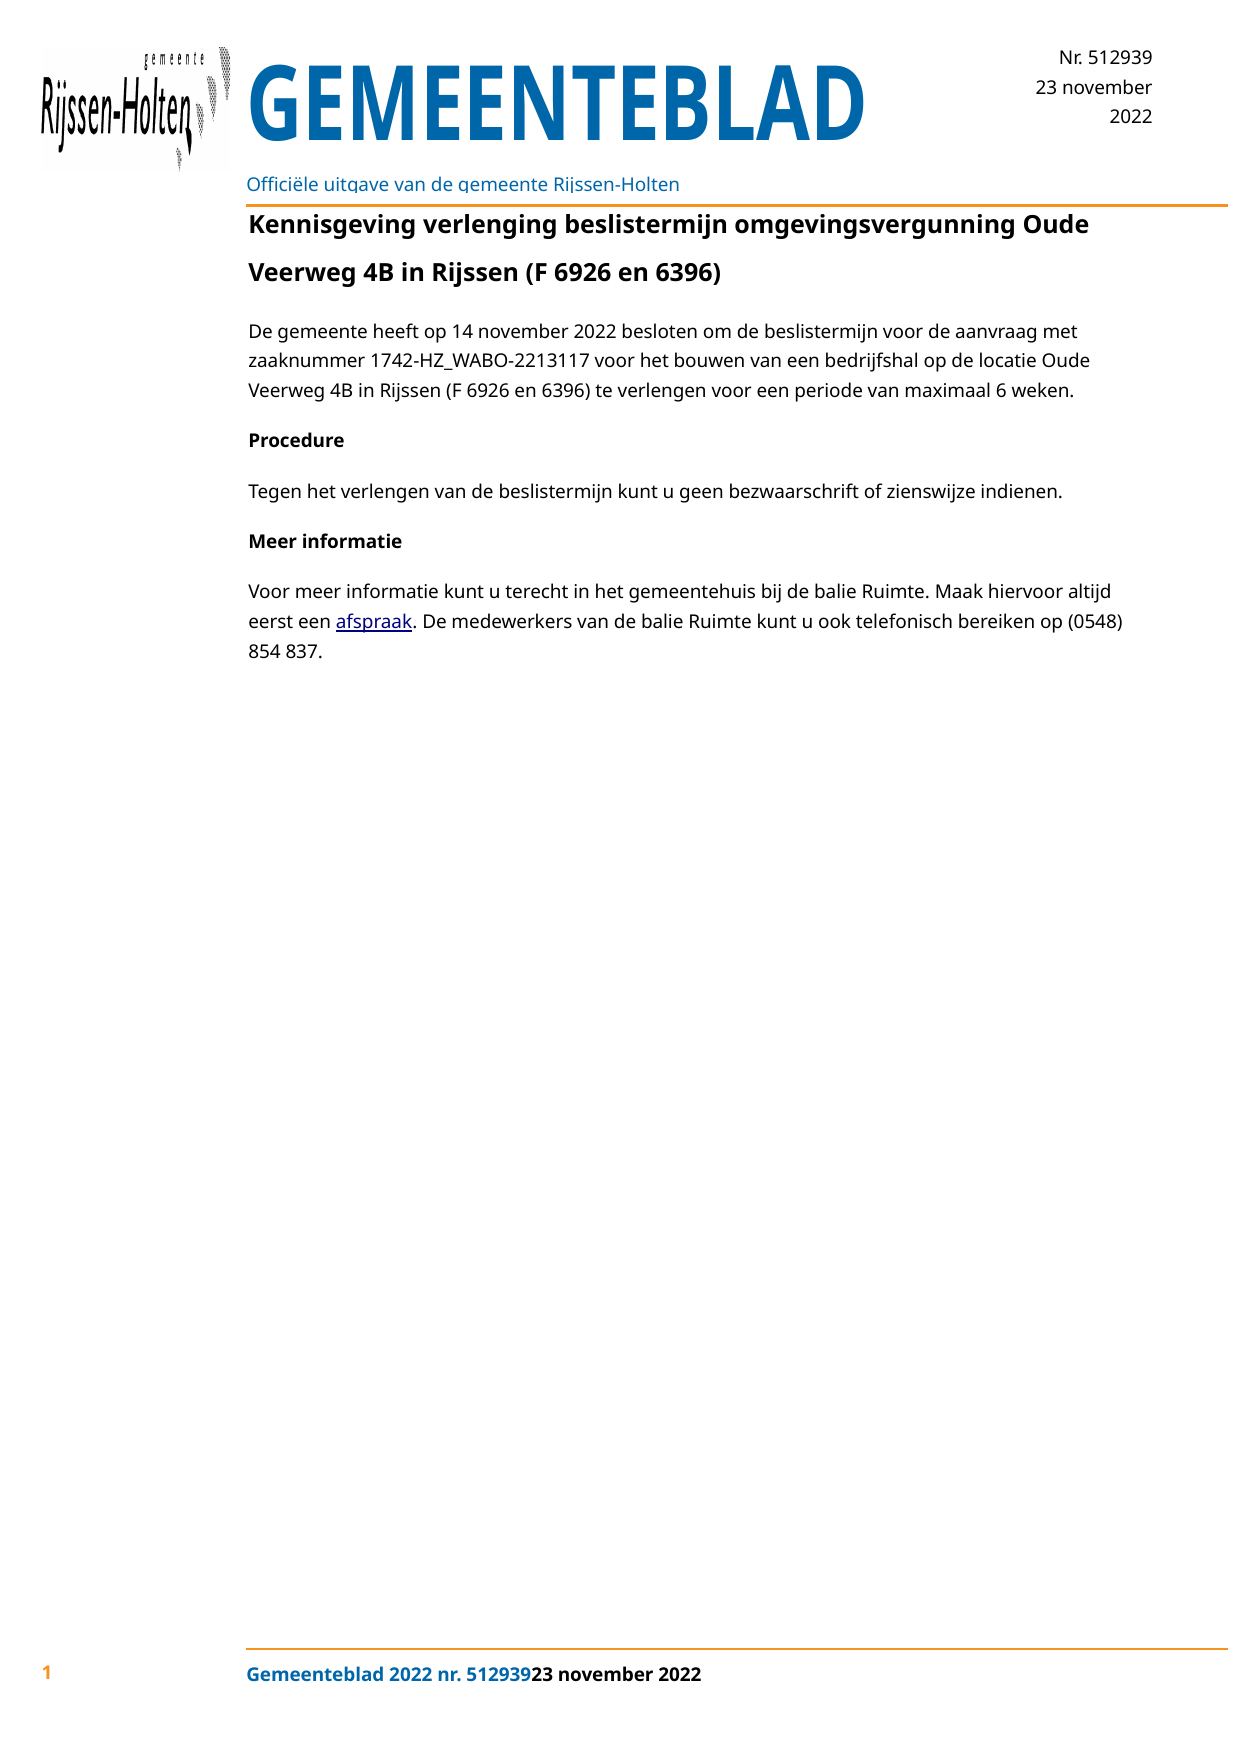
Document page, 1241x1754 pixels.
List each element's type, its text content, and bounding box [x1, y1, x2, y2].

text Meer informatie [248, 528, 1152, 554]
text De gemeente heeft op 14 november 2022 besloten om de beslistermijn voor de aanvraag met zaaknummer 1742-HZ_WABO-2213117 voor het bouwen van een bedrijfshal op de locatie Oude Veerweg 4B in Rijssen (F 6926 en 6396) te verlengen voor een periode van maximaal 6 weken. [248, 318, 1152, 403]
text Procedure [248, 427, 1152, 453]
text Tegen het verlengen van de beslistermijn kunt u geen bezwaarschrift of zienswijze indienen. [248, 478, 1152, 504]
picture [41, 47, 231, 172]
text Kennisgeving verlenging beslistermijn omgevingsvergunning Oude Veerweg 4B in Rijssen (F 6926 en 6396) [248, 207, 1152, 288]
text Voor meer informatie kunt u terecht in het gemeentehuis bij de balie Ruimte. Maak hiervoor altijd eerst een afspraak. De medewerkers van de balie Ruimte kunt u ook telefonisch bereiken op (0548) 854 837. [248, 579, 1152, 664]
